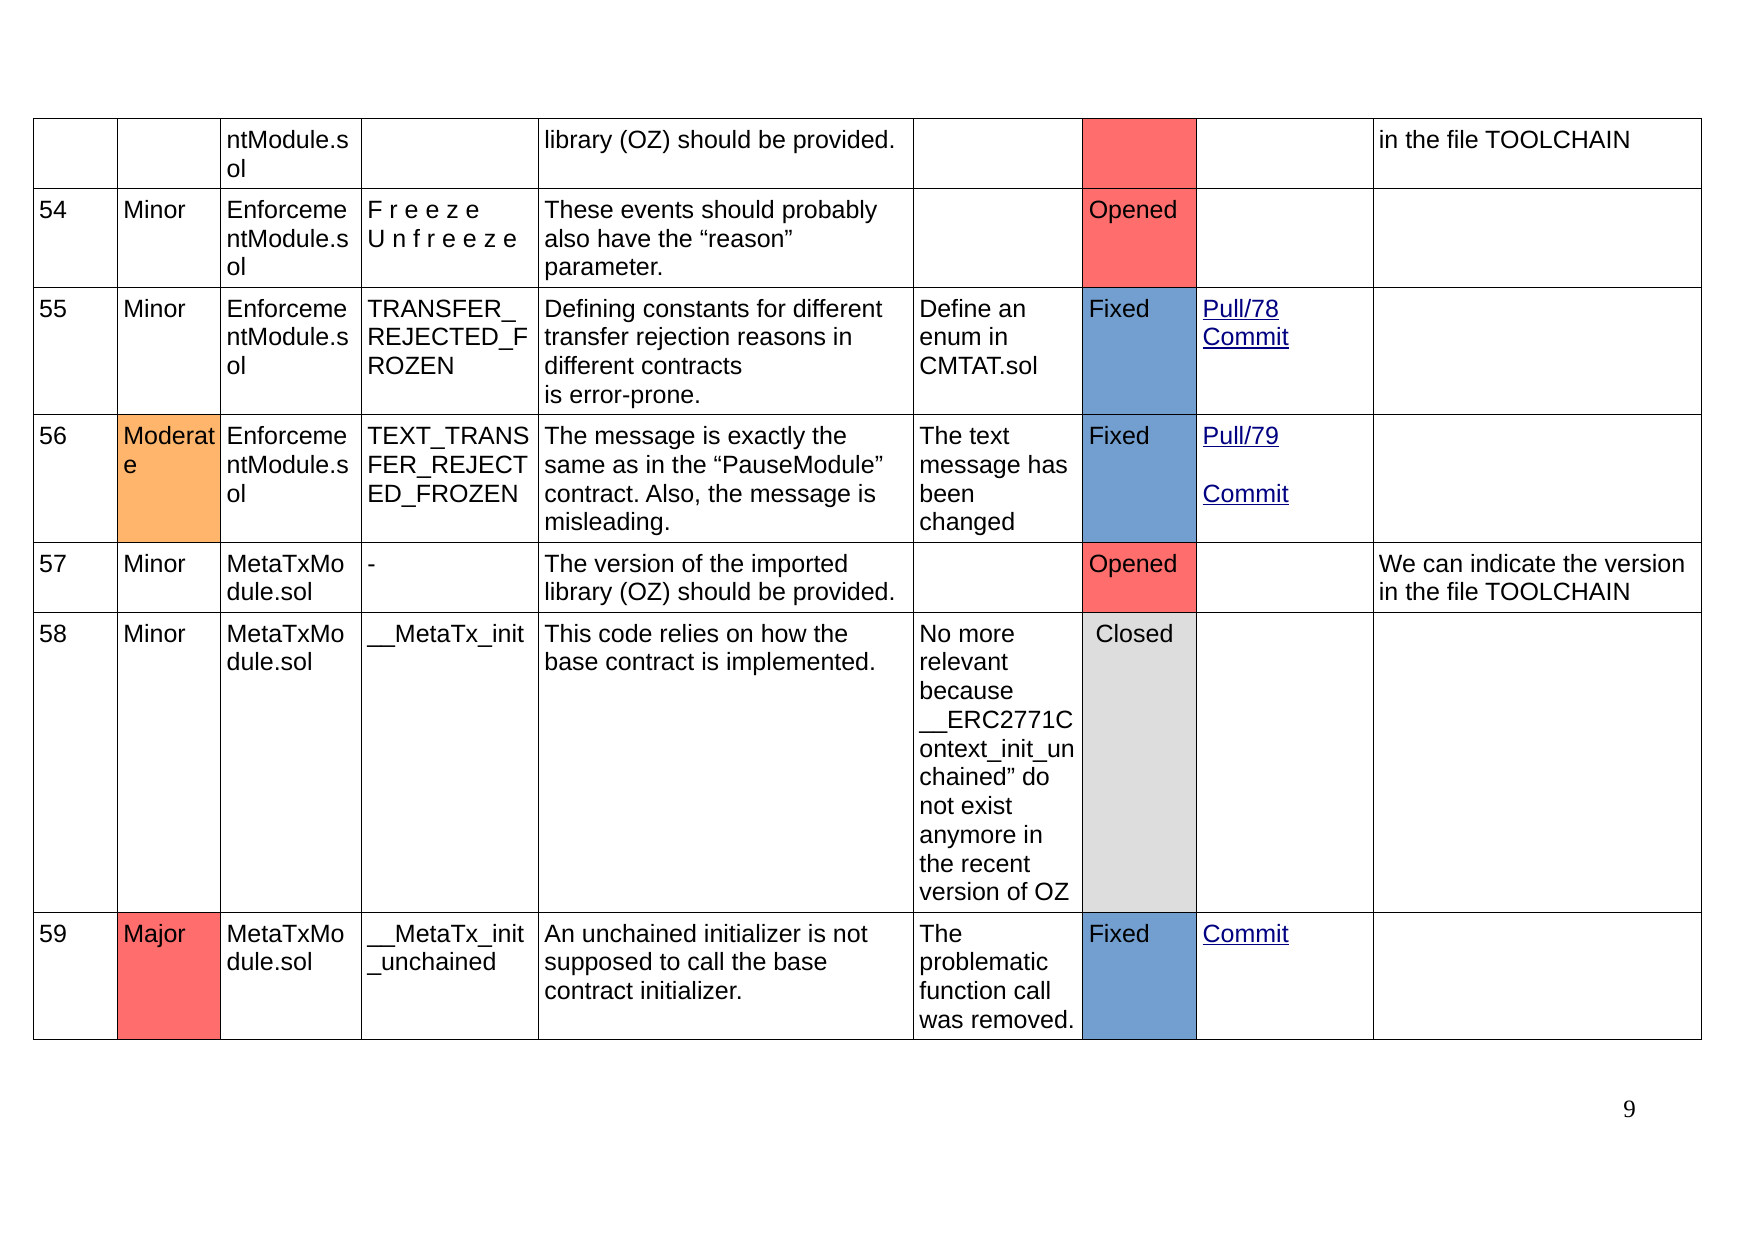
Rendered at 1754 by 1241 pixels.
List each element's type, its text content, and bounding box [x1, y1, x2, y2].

table_cell This code relies on how the base contract is implemented. [539, 613, 913, 912]
table_cell The problematic function call was removed. [914, 913, 1082, 1039]
table_cell Closed [1083, 613, 1196, 912]
table_cell Minor [118, 189, 220, 287]
table_cell [1374, 415, 1701, 542]
table_cell [1197, 119, 1373, 188]
table_cell 59 [34, 913, 117, 1039]
table_cell 58 [34, 613, 117, 912]
table_cell Opened [1083, 189, 1196, 287]
table_cell These events should probably also have the “reason” parameter. [539, 189, 913, 287]
table_cell [914, 119, 1082, 188]
table_cell [1374, 288, 1701, 414]
table_cell TEXT_TRANSFER_REJECTED_FROZEN [362, 415, 538, 542]
table_cell Minor [118, 288, 220, 414]
table_cell The version of the imported library (OZ) should be provided. [539, 543, 913, 612]
table_cell [1374, 613, 1701, 912]
table_cell EnforcementModule.sol [221, 415, 361, 542]
table_cell __MetaTx_init_unchained [362, 913, 538, 1039]
table_cell Defining constants for different transfer rejection reasons in different contracts is error-prone. [539, 288, 913, 414]
table_cell Major [118, 913, 220, 1039]
table_cell 54 [34, 189, 117, 287]
table_cell Opened [1083, 543, 1196, 612]
table_cell Moderate [118, 415, 220, 542]
table_cell [1083, 119, 1196, 188]
table_cell [914, 543, 1082, 612]
table_cell We can indicate the version in the file TOOLCHAIN [1374, 543, 1701, 612]
table_cell EnforcementModule.sol [221, 189, 361, 287]
table_cell 56 [34, 415, 117, 542]
table_cell Pull/78 Commit [1197, 288, 1373, 414]
table_cell in the file TOOLCHAIN [1374, 119, 1701, 188]
table_cell Fixed [1083, 288, 1196, 414]
table_cell The message is exactly the same as in the “PauseModule” contract. Also, the message is misleading. [539, 415, 913, 542]
table_cell [1197, 189, 1373, 287]
table_cell [1197, 543, 1373, 612]
table_cell Minor [118, 543, 220, 612]
table_cell [1197, 613, 1373, 912]
table_cell TRANSFER_REJECTED_FROZEN [362, 288, 538, 414]
table_cell F r e e z e U n f r e e z e [362, 189, 538, 287]
table_cell Define an enum in CMTAT.sol [914, 288, 1082, 414]
table_cell EnforcementModule.sol [221, 288, 361, 414]
table_cell library (OZ) should be provided. [539, 119, 913, 188]
table_cell [118, 119, 220, 188]
table_cell [914, 189, 1082, 287]
table_cell MetaTxModule.sol [221, 913, 361, 1039]
table_cell MetaTxModule.sol [221, 543, 361, 612]
table_cell [1374, 913, 1701, 1039]
table_cell [1374, 189, 1701, 287]
table_cell Fixed [1083, 913, 1196, 1039]
table_cell Commit [1197, 913, 1373, 1039]
table_cell [362, 119, 538, 188]
table_cell The text message has been changed [914, 415, 1082, 542]
table_cell 55 [34, 288, 117, 414]
table_cell Pull/79 Commit [1197, 415, 1373, 542]
table_cell - [362, 543, 538, 612]
table_cell Fixed [1083, 415, 1196, 542]
table_cell No more relevant because __ERC2771Context_init_unchained” do not exist anymore in the recent version of OZ [914, 613, 1082, 912]
table_cell ntModule.sol [221, 119, 361, 188]
table_cell [34, 119, 117, 188]
table_cell 57 [34, 543, 117, 612]
table_cell __MetaTx_init [362, 613, 538, 912]
table_cell Minor [118, 613, 220, 912]
table_cell An unchained initializer is not supposed to call the base contract initializer. [539, 913, 913, 1039]
table_cell MetaTxModule.sol [221, 613, 361, 912]
